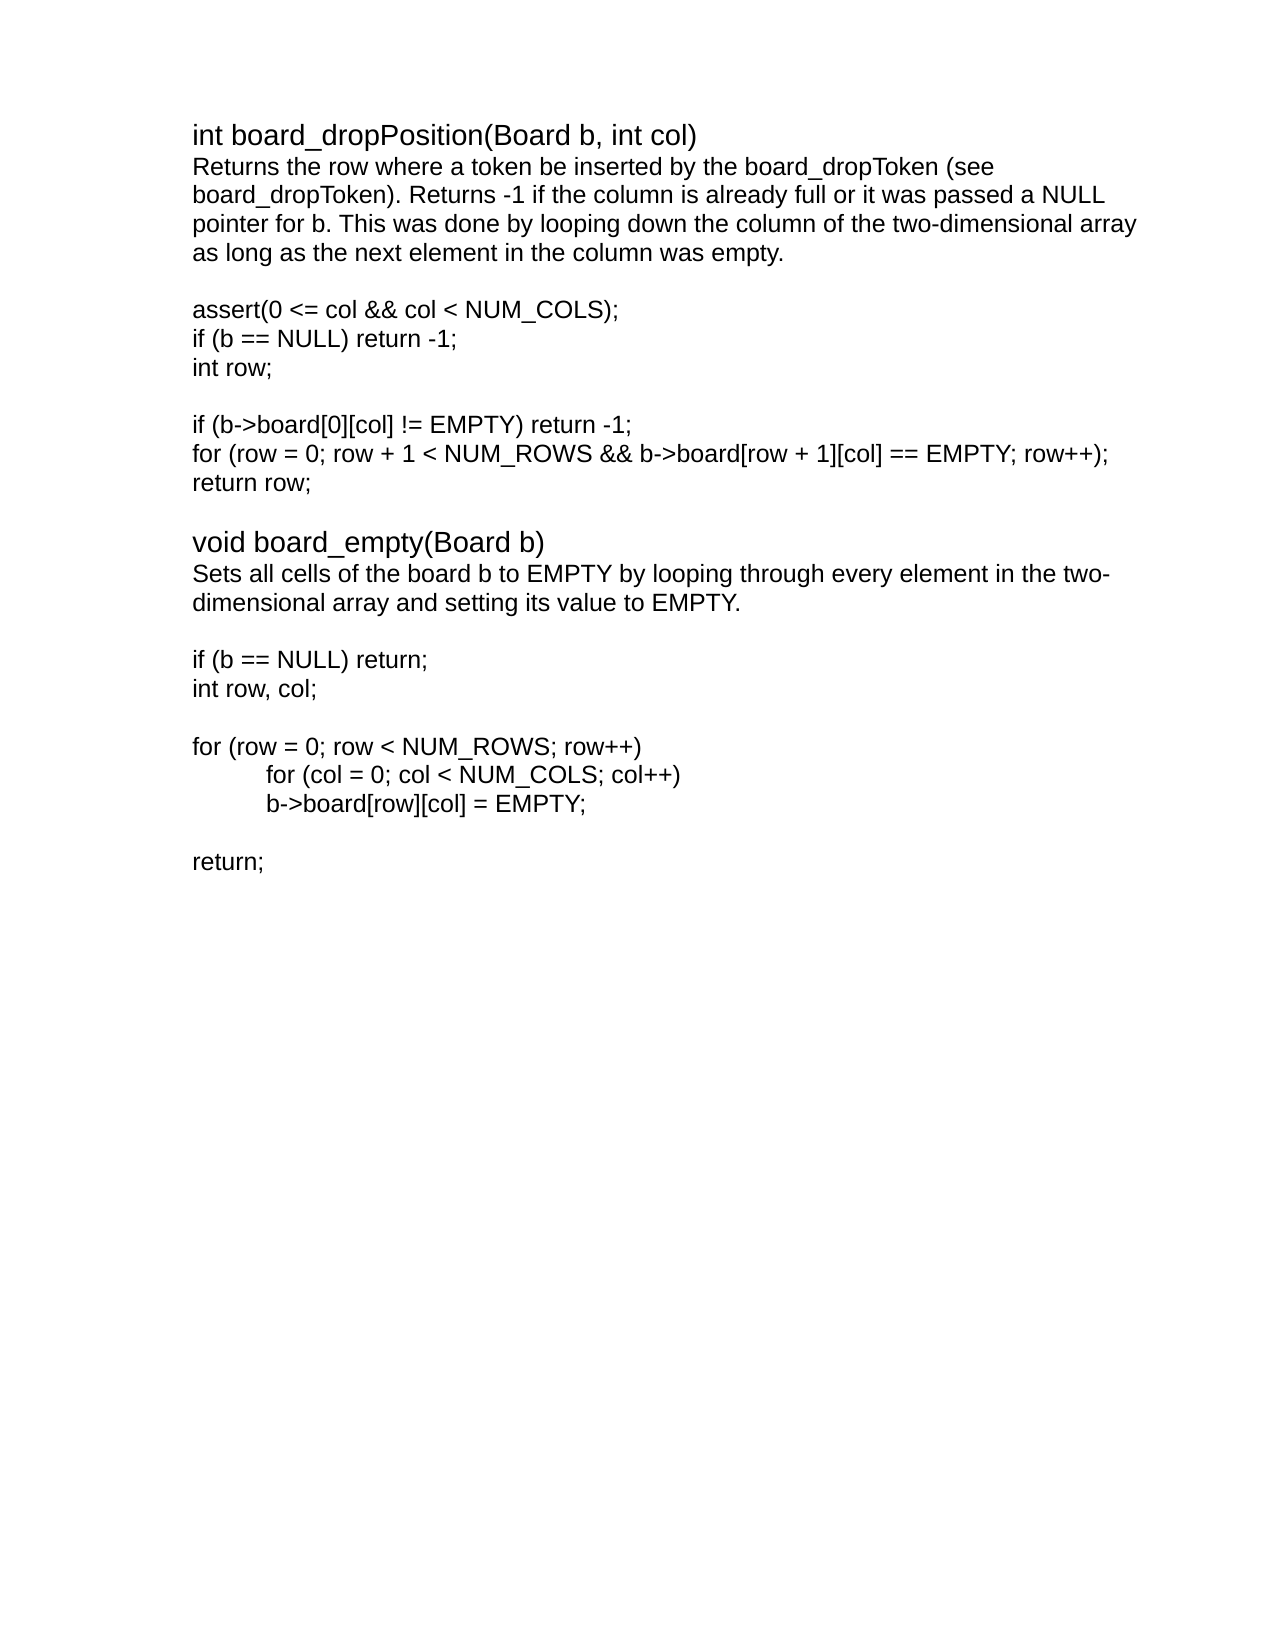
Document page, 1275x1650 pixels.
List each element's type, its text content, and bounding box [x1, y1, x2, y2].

text int row, col; [118, 674, 1157, 703]
text for (col = 0; col < NUM_COLS; col++) [118, 760, 1157, 789]
text b->board[row][col] = EMPTY; [118, 789, 1157, 818]
text void board_empty(Board b) [118, 525, 1157, 559]
text int row; [118, 353, 1157, 382]
text return; [118, 846, 1157, 875]
text for (row = 0; row < NUM_ROWS; row++) [118, 731, 1157, 760]
text int board_dropPosition(Board b, int col) [118, 118, 1157, 152]
text if (b->board[0][col] != EMPTY) return -1; [118, 410, 1157, 439]
text for (row = 0; row + 1 < NUM_ROWS && b->board[row + 1][col] == EMPTY; row++); [118, 439, 1157, 468]
text assert(0 <= col && col < NUM_COLS); [118, 295, 1157, 324]
text return row; [118, 468, 1157, 497]
text Returns the row where a token be inserted by the board_dropToken (see board_dropToken). Returns -1 if the column is already full or it was passed a NULL pointer for b. This was done by looping down the column of the two-dimensional array as long as the next element in the column was empty. [118, 152, 1157, 267]
text if (b == NULL) return; [118, 645, 1157, 674]
text Sets all cells of the board b to EMPTY by looping through every element in the two- dimensional array and setting its value to EMPTY. [118, 559, 1157, 616]
text if (b == NULL) return -1; [118, 324, 1157, 353]
